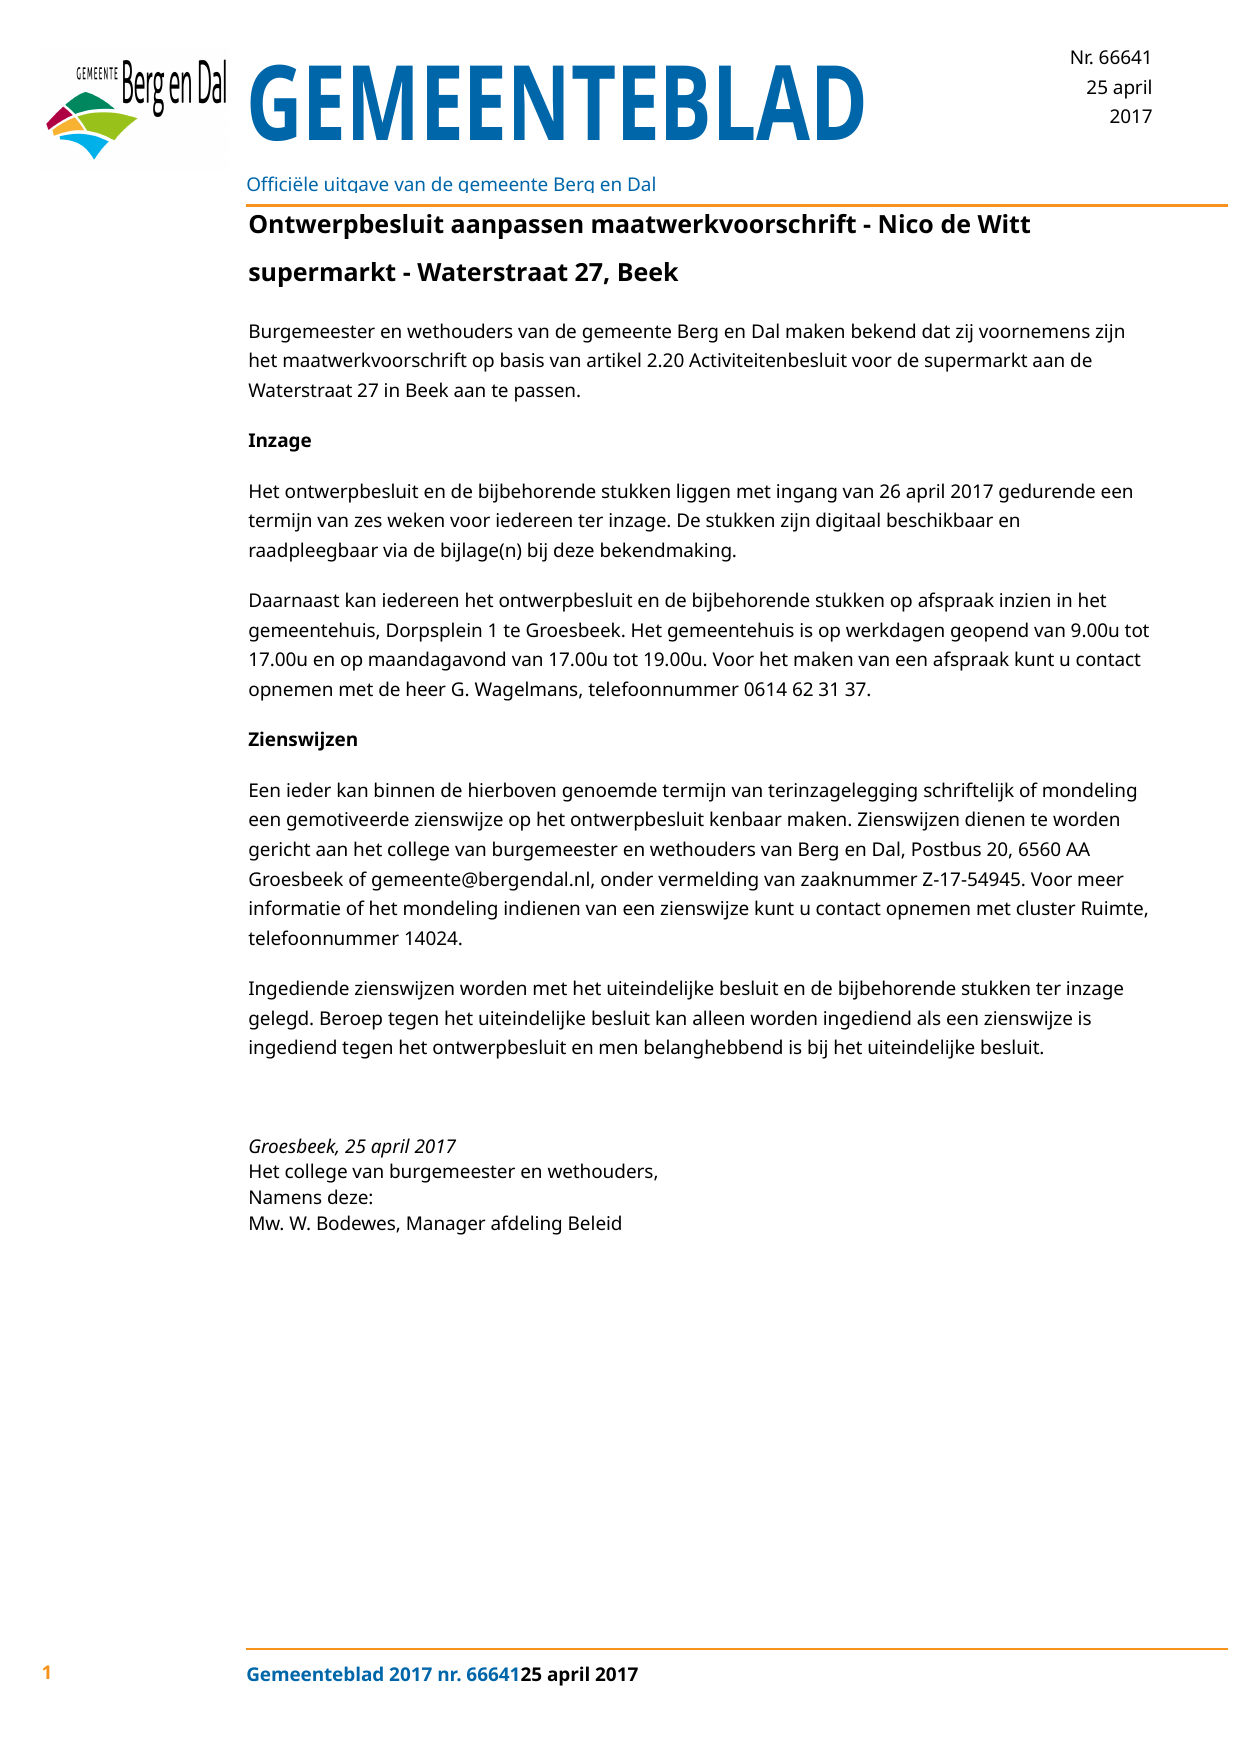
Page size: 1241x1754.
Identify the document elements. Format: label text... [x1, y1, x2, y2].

text Zienswijzen [248, 727, 1152, 752]
text Groesbeek, 25 april 2017 [248, 1133, 1152, 1158]
text Een ieder kan binnen de hierboven genoemde termijn van terinzagelegging schriftelijk of mondeling een gemotiveerde zienswijze op het ontwerpbesluit kenbaar maken. Zienswijzen dienen te worden gericht aan het college van burgemeester en wethouders van Berg en Dal, Postbus 20, 6560 AA Groesbeek of gemeente@bergendal.nl, onder vermelding van zaaknummer Z-17-54945. Voor meer informatie of het mondeling indienen van een zienswijze kunt u contact opnemen met cluster Ruimte, telefoonnummer 14024. [248, 777, 1152, 951]
text Namens deze: [248, 1184, 1152, 1210]
text Burgemeester en wethouders van de gemeente Berg en Dal maken bekend dat zij voornemens zijn het maatwerkvoorschrift op basis van artikel 2.20 Activiteitenbesluit voor de supermarkt aan de Waterstraat 27 in Beek aan te passen. [248, 318, 1152, 403]
text Het ontwerpbesluit en de bijbehorende stukken liggen met ingang van 26 april 2017 gedurende een termijn van zes weken voor iedereen ter inzage. De stukken zijn digitaal beschikbaar en raadpleegbaar via de bijlage(n) bij deze bekendmaking. [248, 478, 1152, 563]
text Mw. W. Bodewes, Manager afdeling Beleid [248, 1210, 1152, 1236]
text Ingediende zienswijzen worden met het uiteindelijke besluit en de bijbehorende stukken ter inzage gelegd. Beroep tegen het uiteindelijke besluit kan alleen worden ingediend als een zienswijze is ingediend tegen het ontwerpbesluit en men belanghebbend is bij het uiteindelijke besluit. [248, 975, 1152, 1060]
picture [41, 47, 231, 172]
text Het college van burgemeester en wethouders, [248, 1158, 1152, 1184]
text Daarnaast kan iedereen het ontwerpbesluit en de bijbehorende stukken op afspraak inzien in het gemeentehuis, Dorpsplein 1 te Groesbeek. Het gemeentehuis is op werkdagen geopend van 9.00u tot 17.00u en op maandagavond van 17.00u tot 19.00u. Voor het maken van een afspraak kunt u contact opnemen met de heer G. Wagelmans, telefoonnummer 0614 62 31 37. [248, 587, 1152, 702]
text Inzage [248, 427, 1152, 453]
text Ontwerpbesluit aanpassen maatwerkvoorschrift - Nico de Witt supermarkt - Waterstraat 27, Beek [248, 207, 1152, 288]
